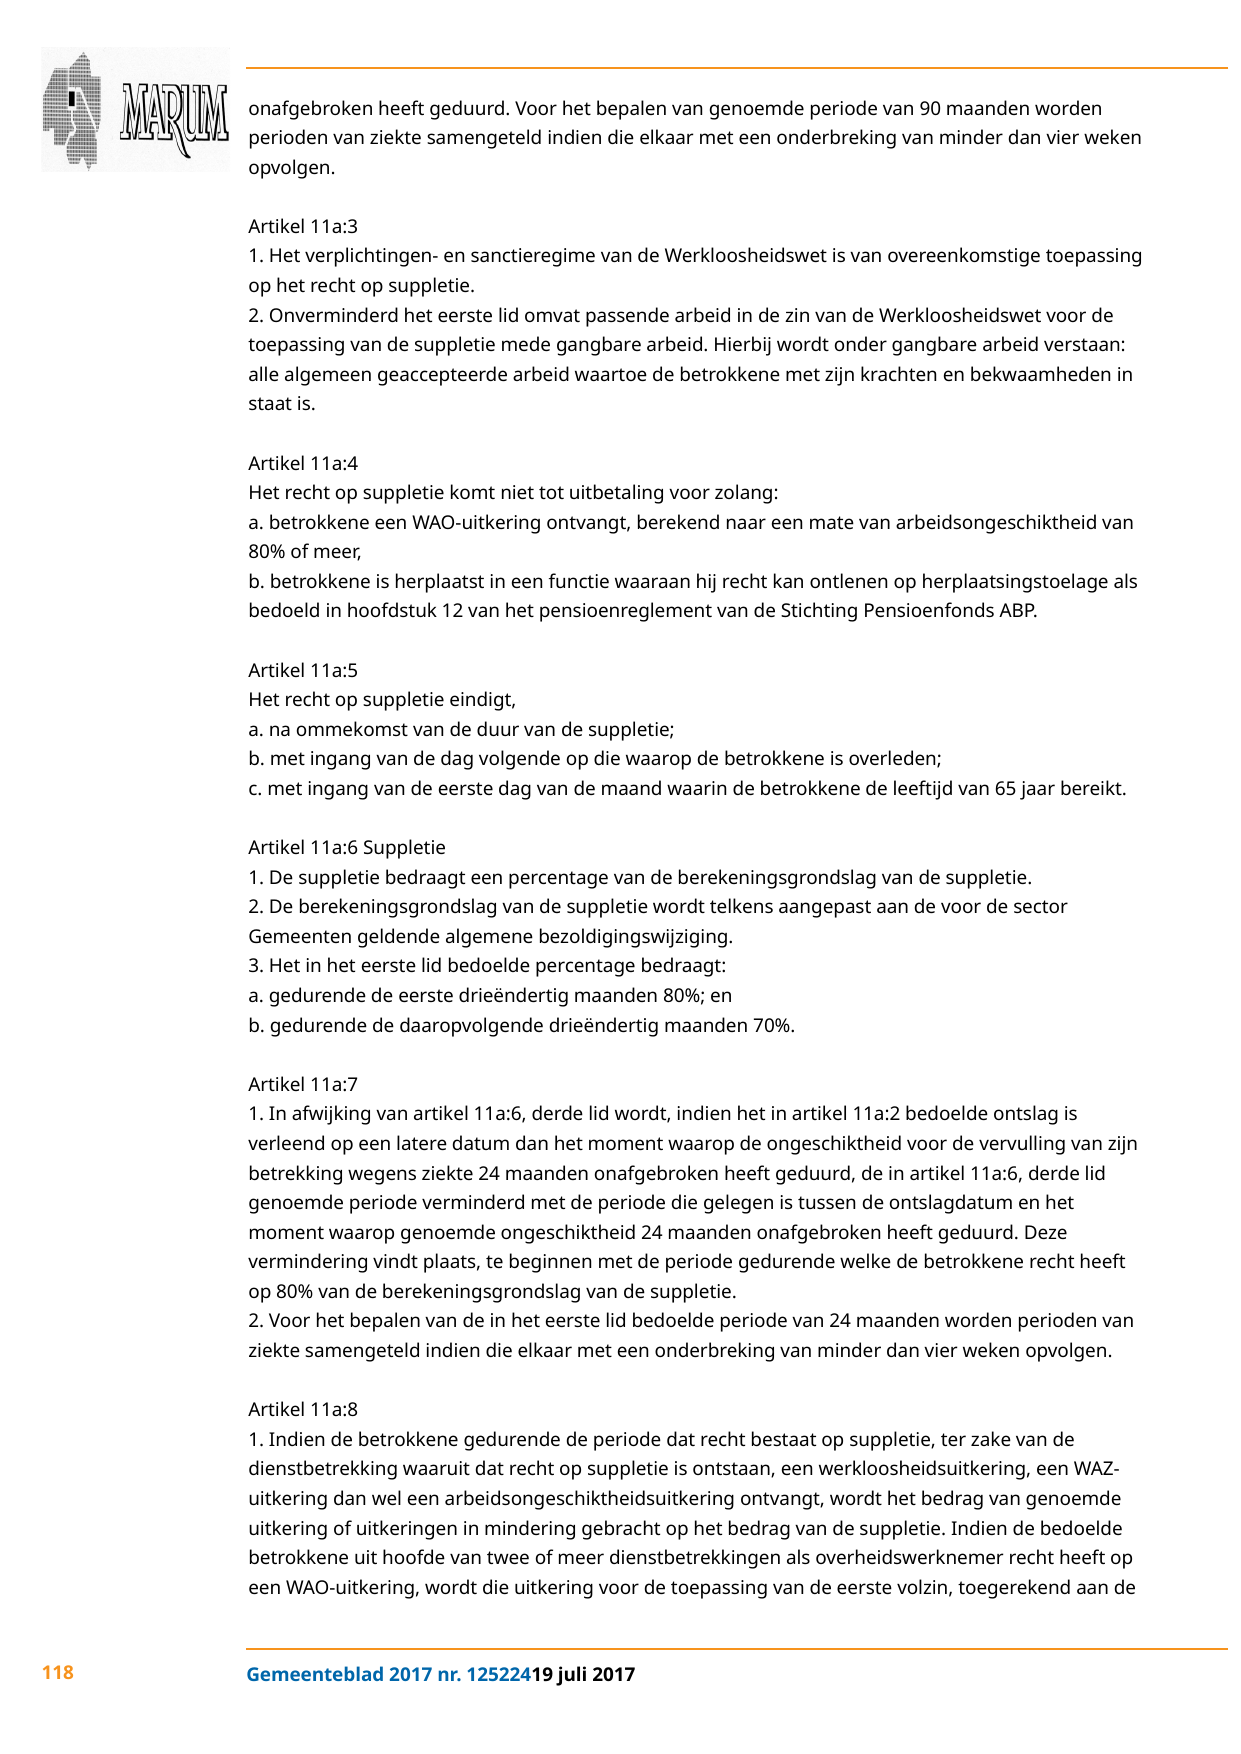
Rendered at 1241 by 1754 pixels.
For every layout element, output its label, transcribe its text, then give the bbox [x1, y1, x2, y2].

text 2. Onverminderd het eerste lid omvat passende arbeid in de zin van de Werkloosheidswet voor de toepassing van de suppletie mede gangbare arbeid. Hierbij wordt onder gangbare arbeid verstaan: alle algemeen geaccepteerde arbeid waartoe de betrokkene met zijn krachten en bekwaamheden in staat is. [248, 302, 1152, 416]
text 2. Voor het bepalen van de in het eerste lid bedoelde periode van 24 maanden worden perioden van ziekte samengeteld indien die elkaar met een onderbreking van minder dan vier weken opvolgen. [248, 1308, 1152, 1363]
text Artikel 11a:5 [248, 657, 1152, 683]
text a. betrokkene een WAO-uitkering ontvangt, berekend naar een mate van arbeidsongeschiktheid van 80% of meer, [248, 509, 1152, 564]
text 1. Indien de betrokkene gedurende de periode dat recht bestaat op suppletie, ter zake van de dienstbetrekking waaruit dat recht op suppletie is ontstaan, een werkloosheidsuitkering, een WAZ-uitkering dan wel een arbeidsongeschiktheidsuitkering ontvangt, wordt het bedrag van genoemde uitkering of uitkeringen in mindering gebracht op het bedrag van de suppletie. Indien de bedoelde betrokkene uit hoofde van twee of meer dienstbetrekkingen als overheidswerknemer recht heeft op een WAO-uitkering, wordt die uitkering voor de toepassing van de eerste volzin, toegerekend aan de [248, 1426, 1152, 1600]
text 1. De suppletie bedraagt een percentage van de berekeningsgrondslag van de suppletie. [248, 864, 1152, 890]
picture [41, 47, 231, 172]
text 1. Het verplichtingen- en sanctieregime van de Werkloosheidswet is van overeenkomstige toepassing op het recht op suppletie. [248, 243, 1152, 298]
text c. met ingang van de eerste dag van de maand waarin de betrokkene de leeftijd van 65 jaar bereikt. [248, 775, 1152, 801]
text Artikel 11a:3 [248, 213, 1152, 239]
text Artikel 11a:7 [248, 1071, 1152, 1097]
text b. gedurende de daaropvolgende drieëndertig maanden 70%. [248, 1012, 1152, 1038]
text 1. In afwijking van artikel 11a:6, derde lid wordt, indien het in artikel 11a:2 bedoelde ontslag is verleend op een latere datum dan het moment waarop de ongeschiktheid voor de vervulling van zijn betrekking wegens ziekte 24 maanden onafgebroken heeft geduurd, de in artikel 11a:6, derde lid genoemde periode verminderd met de periode die gelegen is tussen de ontslagdatum en het moment waarop genoemde ongeschiktheid 24 maanden onafgebroken heeft geduurd. Deze vermindering vindt plaats, te beginnen met de periode gedurende welke de betrokkene recht heeft op 80% van de berekeningsgrondslag van de suppletie. [248, 1101, 1152, 1304]
text Artikel 11a:8 [248, 1396, 1152, 1422]
text a. gedurende de eerste drieëndertig maanden 80%; en [248, 982, 1152, 1008]
text Het recht op suppletie komt niet tot uitbetaling voor zolang: [248, 479, 1152, 505]
text 2. De berekeningsgrondslag van de suppletie wordt telkens aangepast aan de voor de sector Gemeenten geldende algemene bezoldigingswijziging. [248, 893, 1152, 949]
text a. na ommekomst van de duur van de suppletie; [248, 716, 1152, 742]
text Artikel 11a:4 [248, 450, 1152, 476]
text Artikel 11a:6 Suppletie [248, 834, 1152, 860]
text b. met ingang van de dag volgende op die waarop de betrokkene is overleden; [248, 746, 1152, 771]
text onafgebroken heeft geduurd. Voor het bepalen van genoemde periode van 90 maanden worden perioden van ziekte samengeteld indien die elkaar met een onderbreking van minder dan vier weken opvolgen. [248, 95, 1152, 180]
text 3. Het in het eerste lid bedoelde percentage bedraagt: [248, 953, 1152, 978]
text Het recht op suppletie eindigt, [248, 686, 1152, 712]
text b. betrokkene is herplaatst in een functie waaraan hij recht kan ontlenen op herplaatsingstoelage als bedoeld in hoofdstuk 12 van het pensioenreglement van de Stichting Pensioenfonds ABP. [248, 568, 1152, 623]
